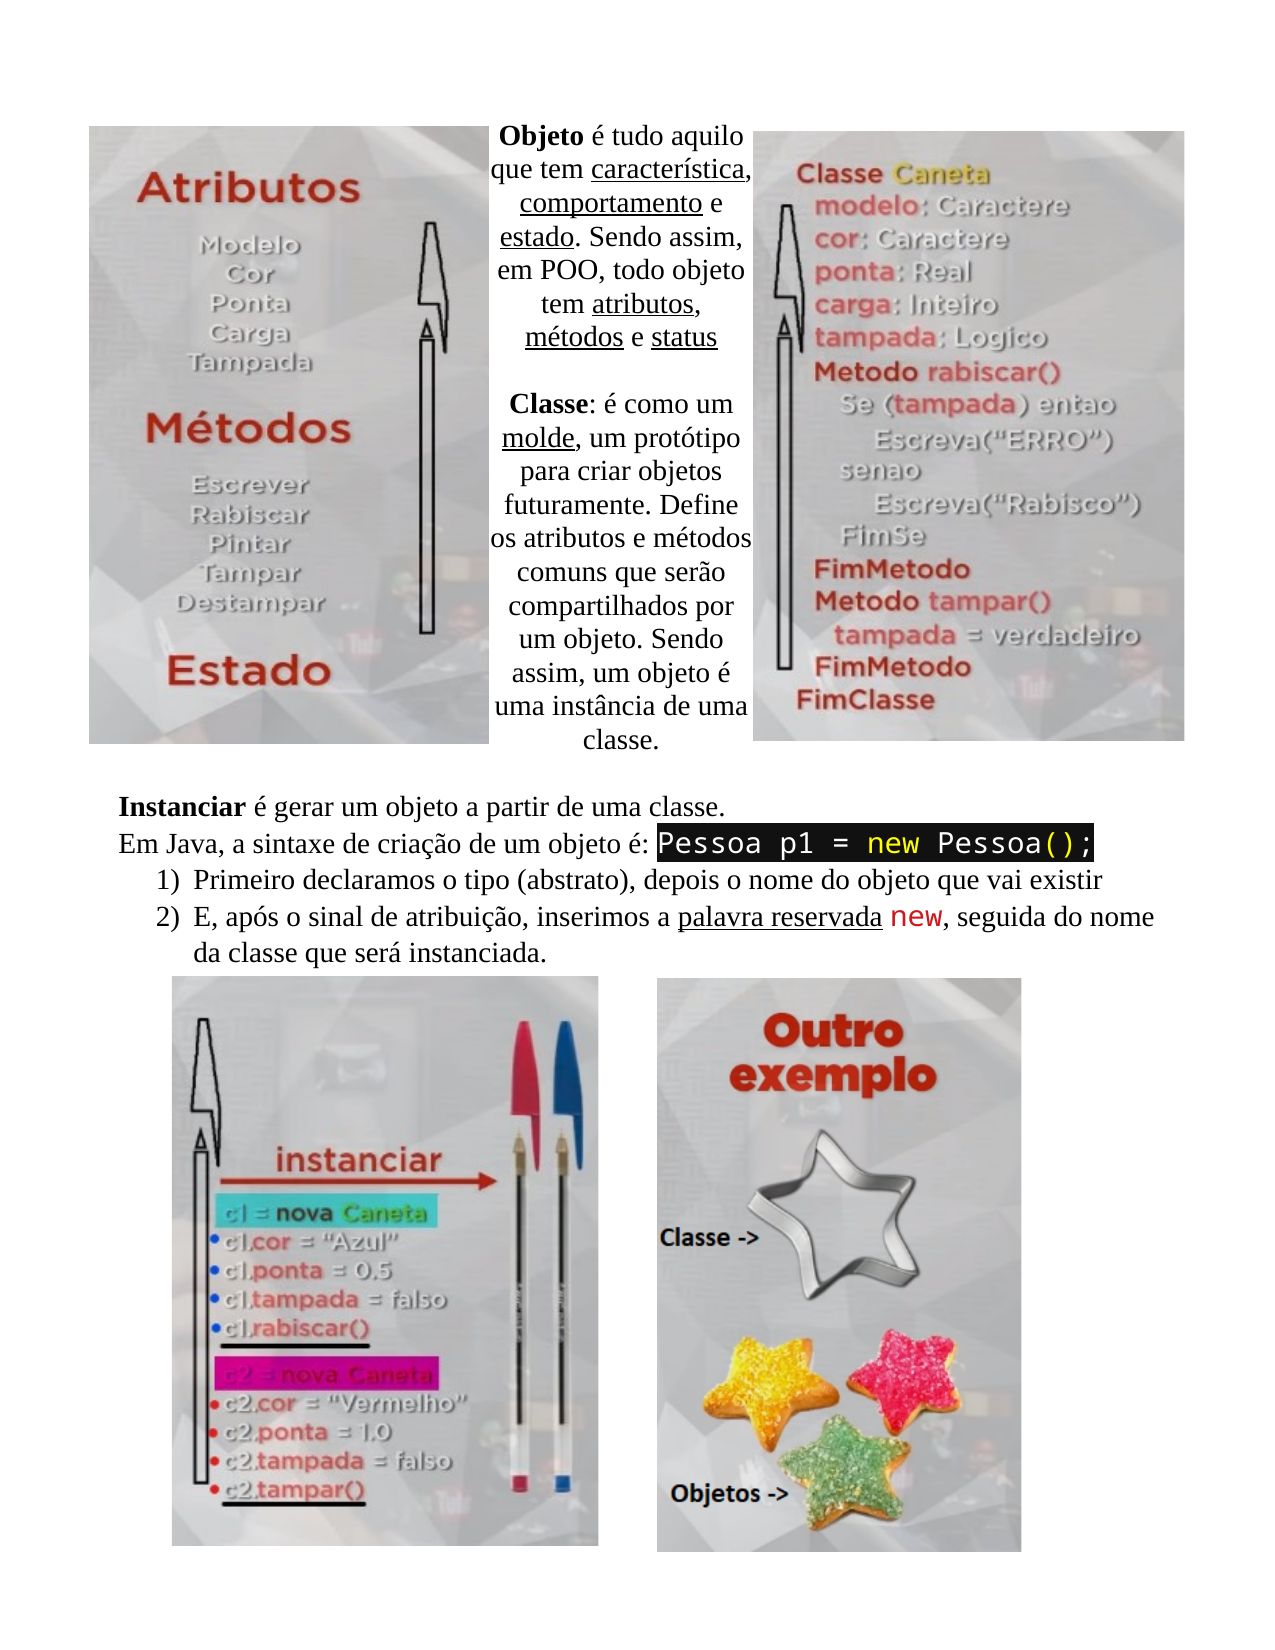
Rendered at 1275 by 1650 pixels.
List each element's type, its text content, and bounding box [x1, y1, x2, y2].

list E, após o sinal de atribuição, inserimos a palavra reservada new, seguida do nome da classe que será instanciada. [156, 896, 1157, 969]
text Em Java, a sintaxe de criação de um objeto é: Pessoa p1 = new Pessoa(); [118, 822, 1216, 862]
text Classe: é como um molde, um protótipo para criar objetos futuramente. Define os atributos e métodos comuns que serão compartilhados por um objeto. Sendo assim, um objeto é uma instância de uma classe. [118, 386, 1157, 755]
list Primeiro declaramos o tipo (abstrato), depois o nome do objeto que vai existir [156, 862, 1157, 896]
picture [753, 131, 1185, 741]
picture [89, 126, 489, 744]
text Instanciar é gerar um objeto a partir de uma classe. [118, 789, 1216, 822]
text Objeto é tudo aquilo que tem característica, comportamento e estado. Sendo assim, em POO, todo objeto tem atributos, métodos e status [118, 118, 1157, 353]
picture [171, 976, 599, 1546]
picture [657, 978, 1022, 1552]
